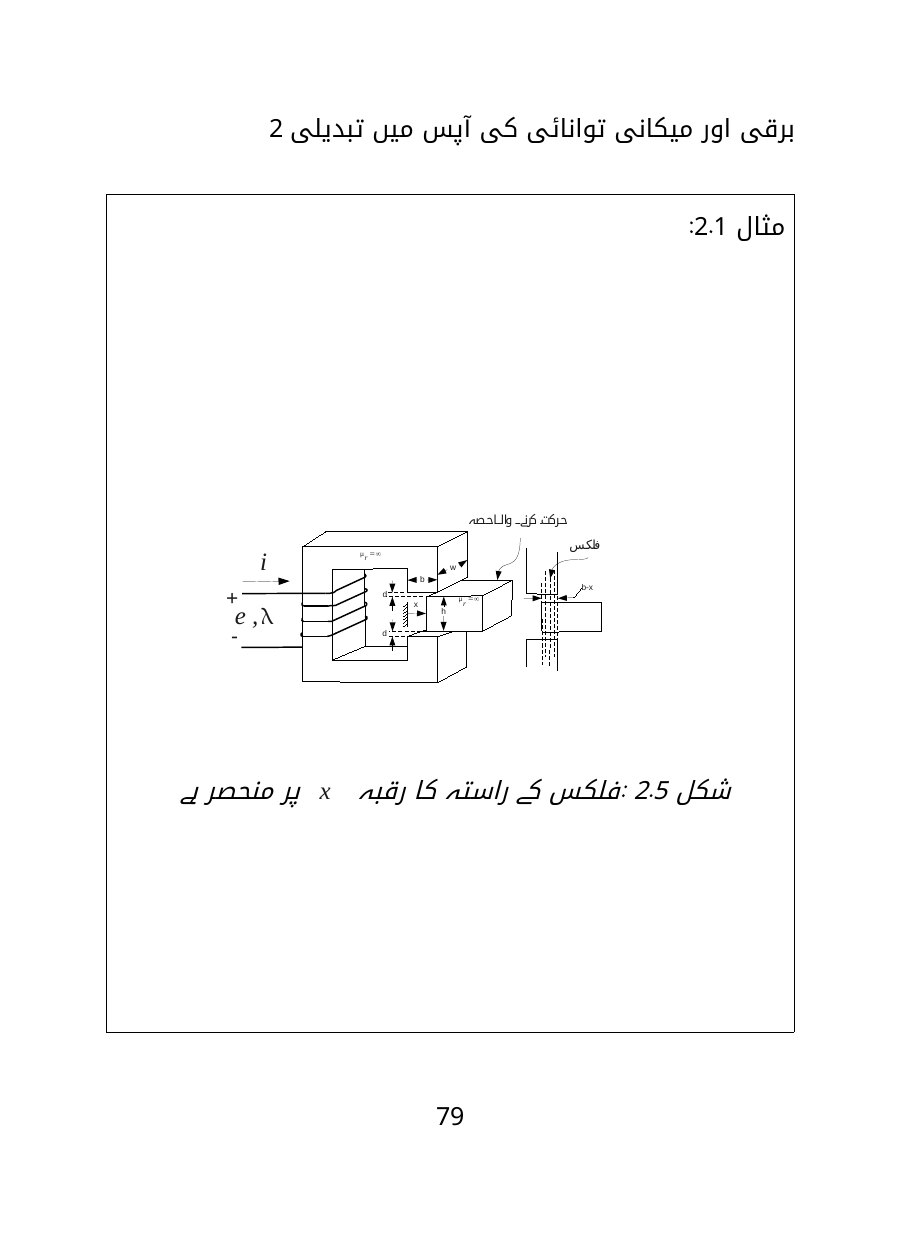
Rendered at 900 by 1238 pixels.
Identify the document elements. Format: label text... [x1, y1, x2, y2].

text شکل 2.5 :فلکس کے راستہ کا رقبہ پر منحصر ہے [169, 440, 731, 815]
text مثال 2.1: [115, 203, 785, 251]
